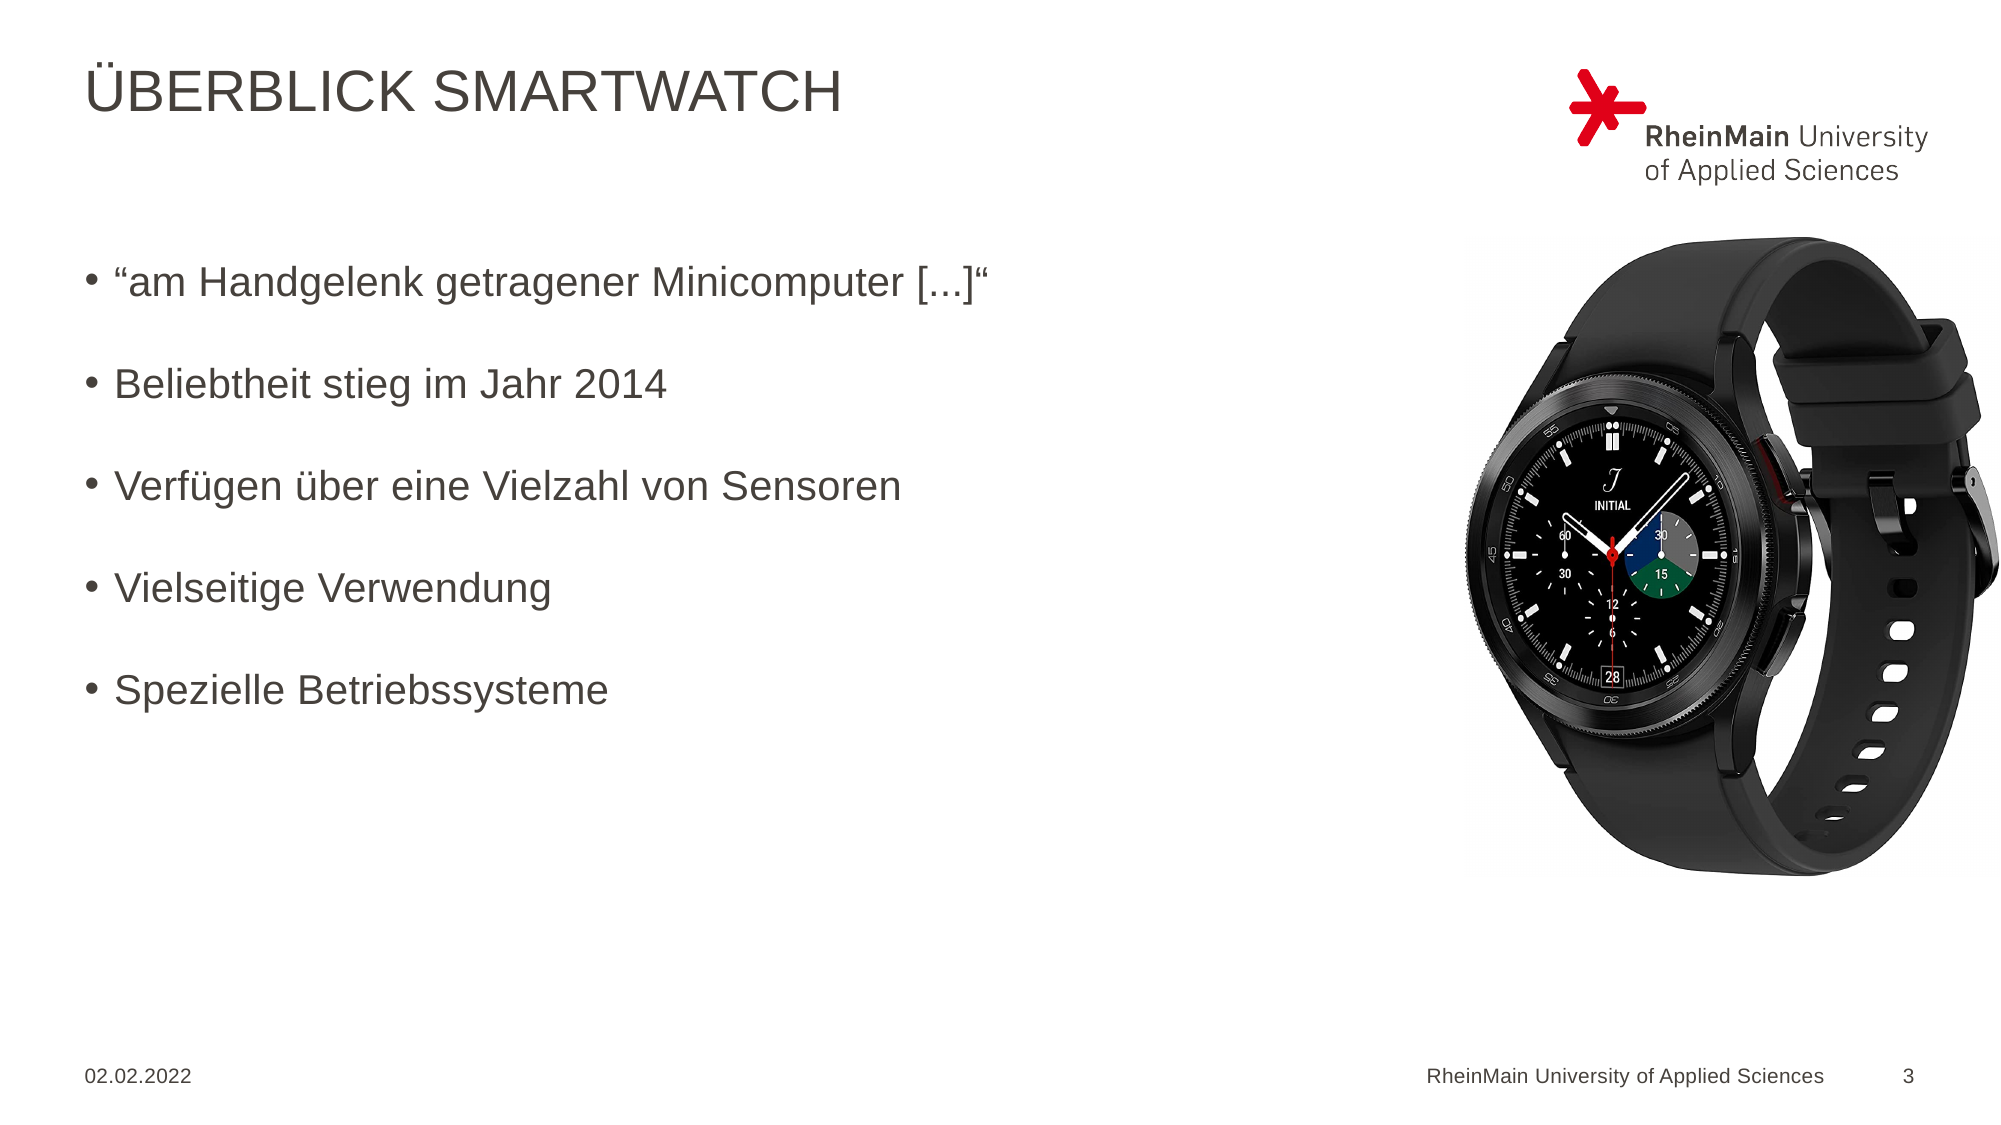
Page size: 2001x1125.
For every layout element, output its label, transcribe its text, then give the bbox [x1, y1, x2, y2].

list “am Handgelenk getragener Minicomputer [...]“ Beliebtheit stieg im Jahr 2014 Verfügen über eine Vielzahl von Sensoren Vielseitige Verwendung Spezielle Betriebssysteme [84, 253, 1916, 1025]
slide_number [1845, 1059, 1915, 1090]
picture [1464, 236, 2000, 877]
picture [1537, 37, 1960, 212]
footer RheinMain University of Applied Sciences [701, 1059, 1845, 1090]
title Überblick Smartwatch [84, 66, 1443, 124]
slide_number 02.02.2022 [84, 1059, 325, 1090]
